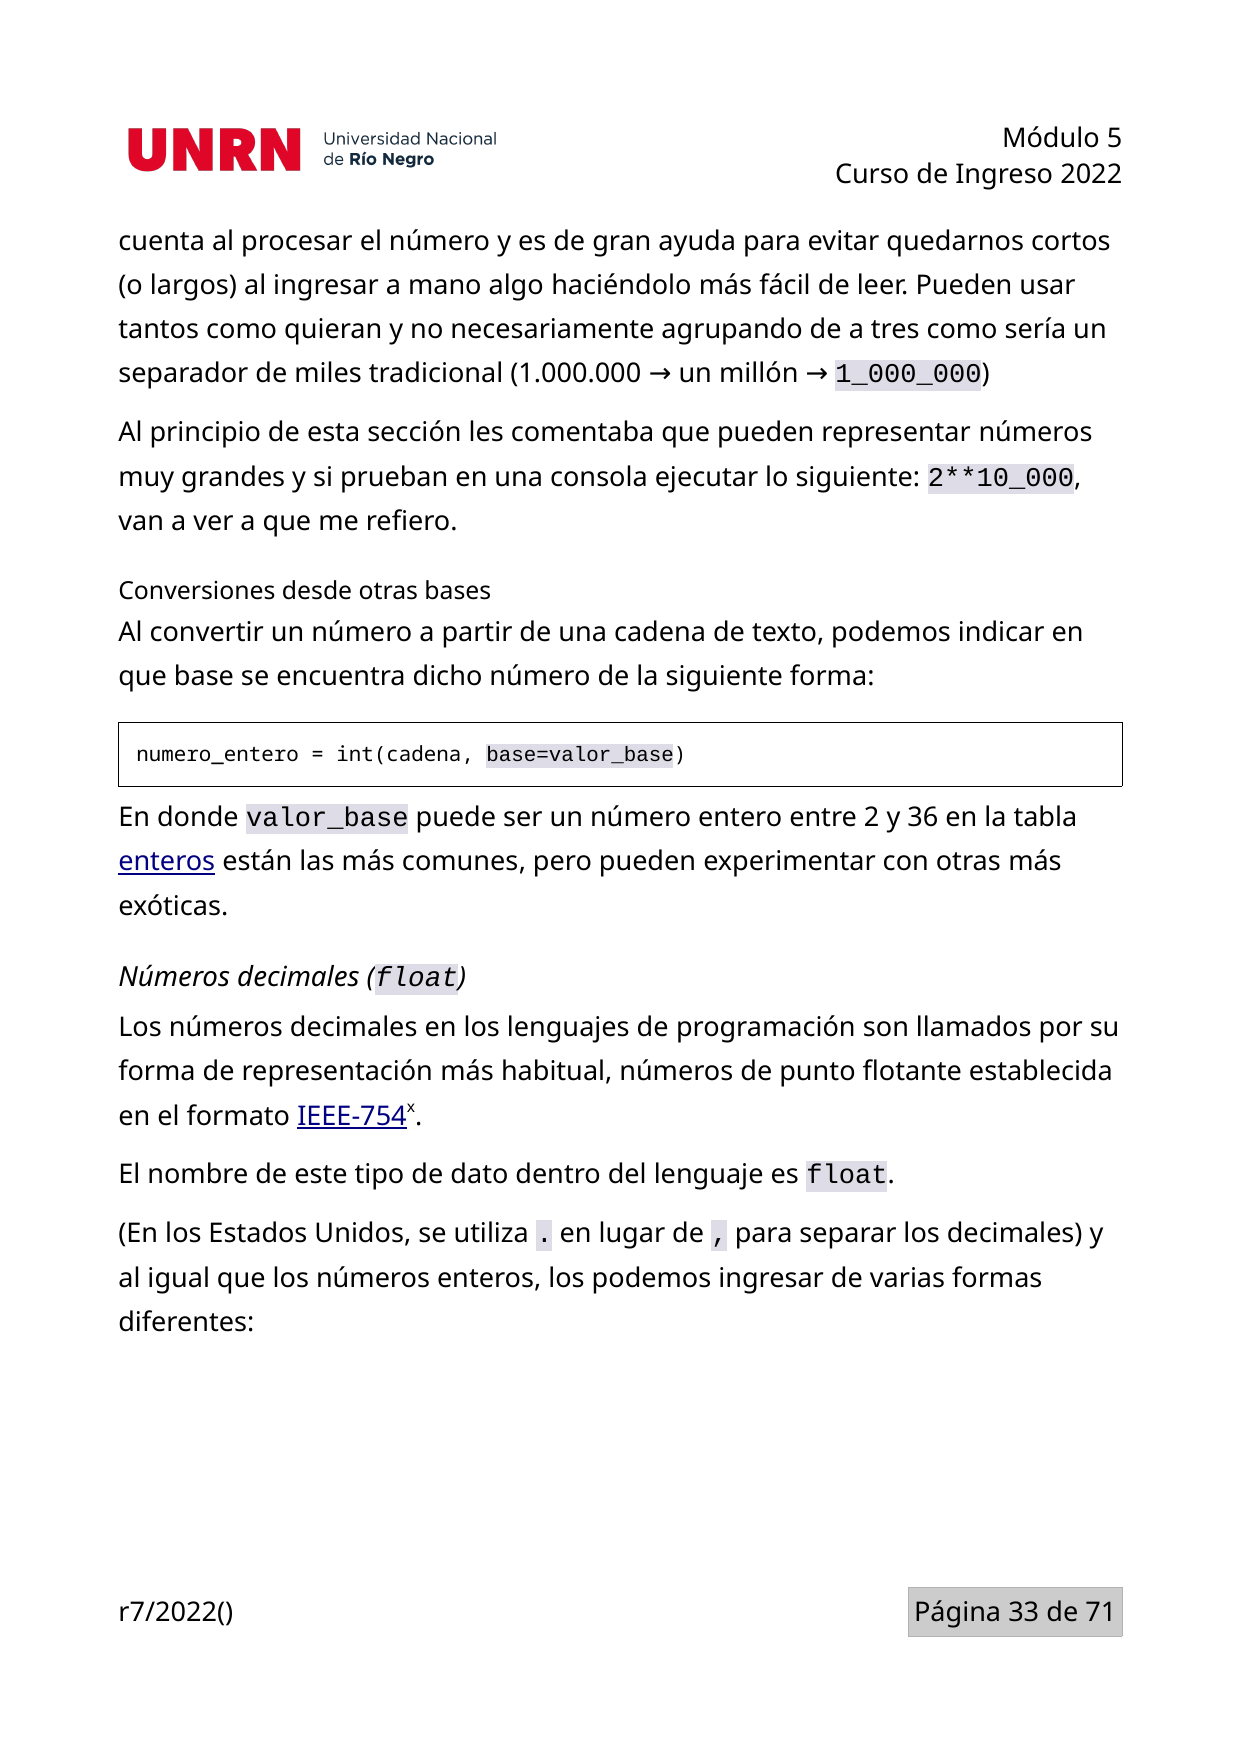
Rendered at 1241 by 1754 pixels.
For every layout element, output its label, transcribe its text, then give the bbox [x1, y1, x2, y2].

text Al convertir un número a partir de una cadena de texto, podemos indicar en que base se encuentra dicho número de la siguiente forma: [118, 613, 1122, 694]
text numero_entero = int(cadena, base=valor_base) [119, 723, 1122, 786]
text (En los Estados Unidos, se utiliza . en lugar de , para separar los decimales) y al igual que los números enteros, los podemos ingresar de varias formas diferentes: [118, 1214, 1122, 1339]
picture [118, 118, 505, 180]
subtitle Números decimales (float) [118, 957, 1122, 995]
text cuenta al procesar el número y es de gran ayuda para evitar quedarnos cortos (o largos) al ingresar a mano algo haciéndolo más fácil de leer. Pueden usar tantos como quieran y no necesariamente agrupando de a tres como sería un separador de miles tradicional (1.000.000 → un millón → 1_000_000) [118, 221, 1122, 391]
subtitle Conversiones desde otras bases [118, 573, 1122, 606]
text Al principio de esta sección les comentaba que pueden representar números muy grandes y si prueban en una consola ejecutar lo siguiente: 2**10_000, van a ver a que me refiero. [118, 413, 1122, 538]
text El nombre de este tipo de dato dentro del lenguaje es float. [118, 1155, 1122, 1192]
text Los números decimales en los lenguajes de programación son llamados por su forma de representación más habitual, números de punto flotante establecida en el formato IEEE-754. [118, 1008, 1122, 1133]
text En donde valor_base puede ser un número entero entre 2 y 36 en la tabla enteros están las más comunes, pero pueden experimentar con otras más exóticas. [118, 797, 1122, 923]
